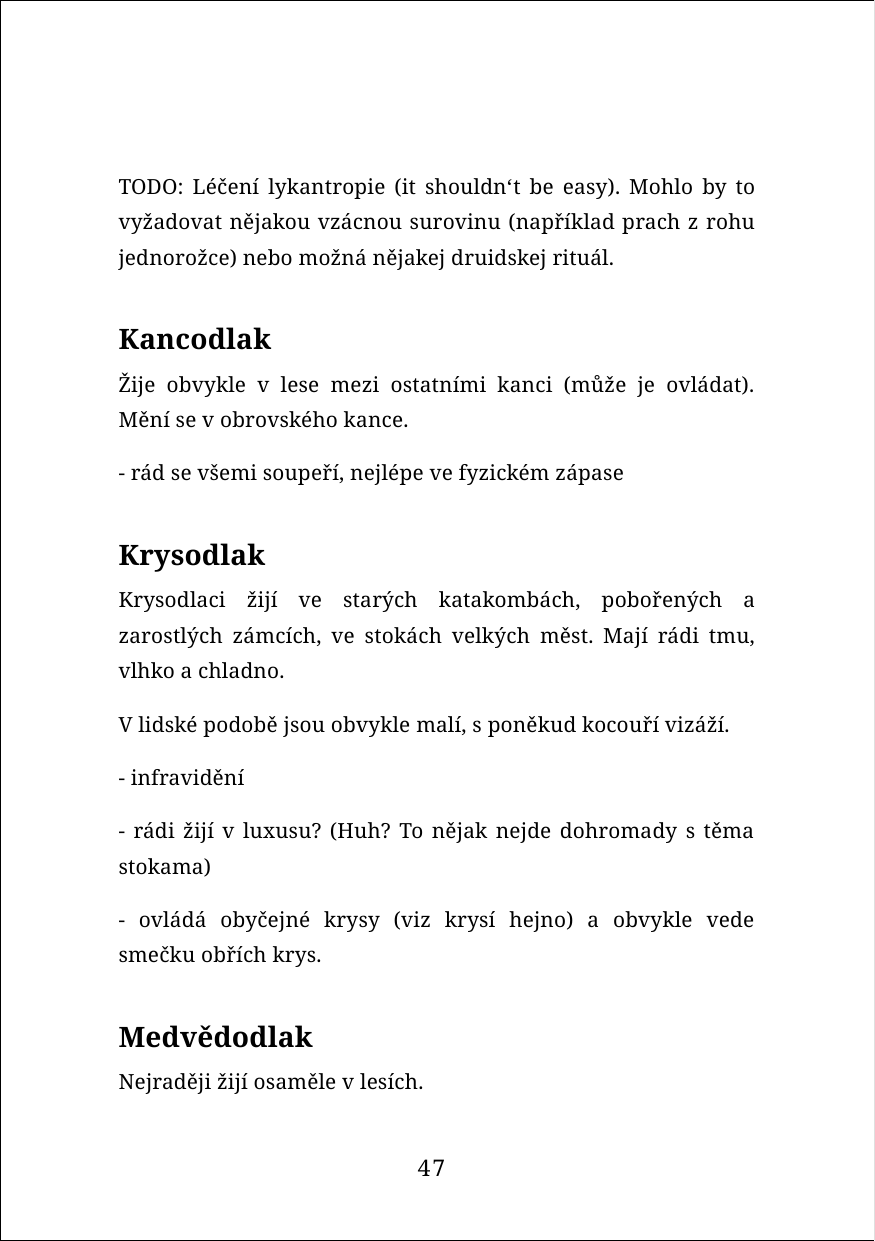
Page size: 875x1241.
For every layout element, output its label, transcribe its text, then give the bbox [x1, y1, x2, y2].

text - ovládá obyčejné krysy (viz krysí hejno) a obvykle vede smečku obřích krys. [118, 905, 756, 969]
subtitle Kancodlak [118, 320, 756, 358]
subtitle Medvědodlak [118, 1017, 756, 1056]
text - rádi žijí v luxusu? (Huh? To nějak nejde dohromady s těma stokama) [118, 816, 756, 880]
text - infravidění [118, 763, 756, 791]
text Žije obvykle v lese mezi ostatními kanci (může je ovládat). Mění se v obrovského kance. [118, 370, 756, 434]
text TODO: Léčení lykantropie (it shouldn‘t be easy). Mohlo by to vyžadovat nějakou vzácnou surovinu (například prach z rohu jednorožce) nebo možná nějakej druidskej rituál. [118, 172, 756, 271]
text V lidské podobě jsou obvykle malí, s poněkud kocouří vizáží. [118, 710, 756, 738]
text - rád se všemi soupeří, nejlépe ve fyzickém zápase [118, 458, 756, 487]
text Nejraději žijí osaměle v lesích. [118, 1067, 756, 1096]
text Krysodlaci žijí ve starých katakombách, pobořených a zarostlých zámcích, ve stokách velkých měst. Mají rádi tmu, vlhko a chladno. [118, 586, 756, 685]
subtitle Krysodlak [118, 535, 756, 574]
